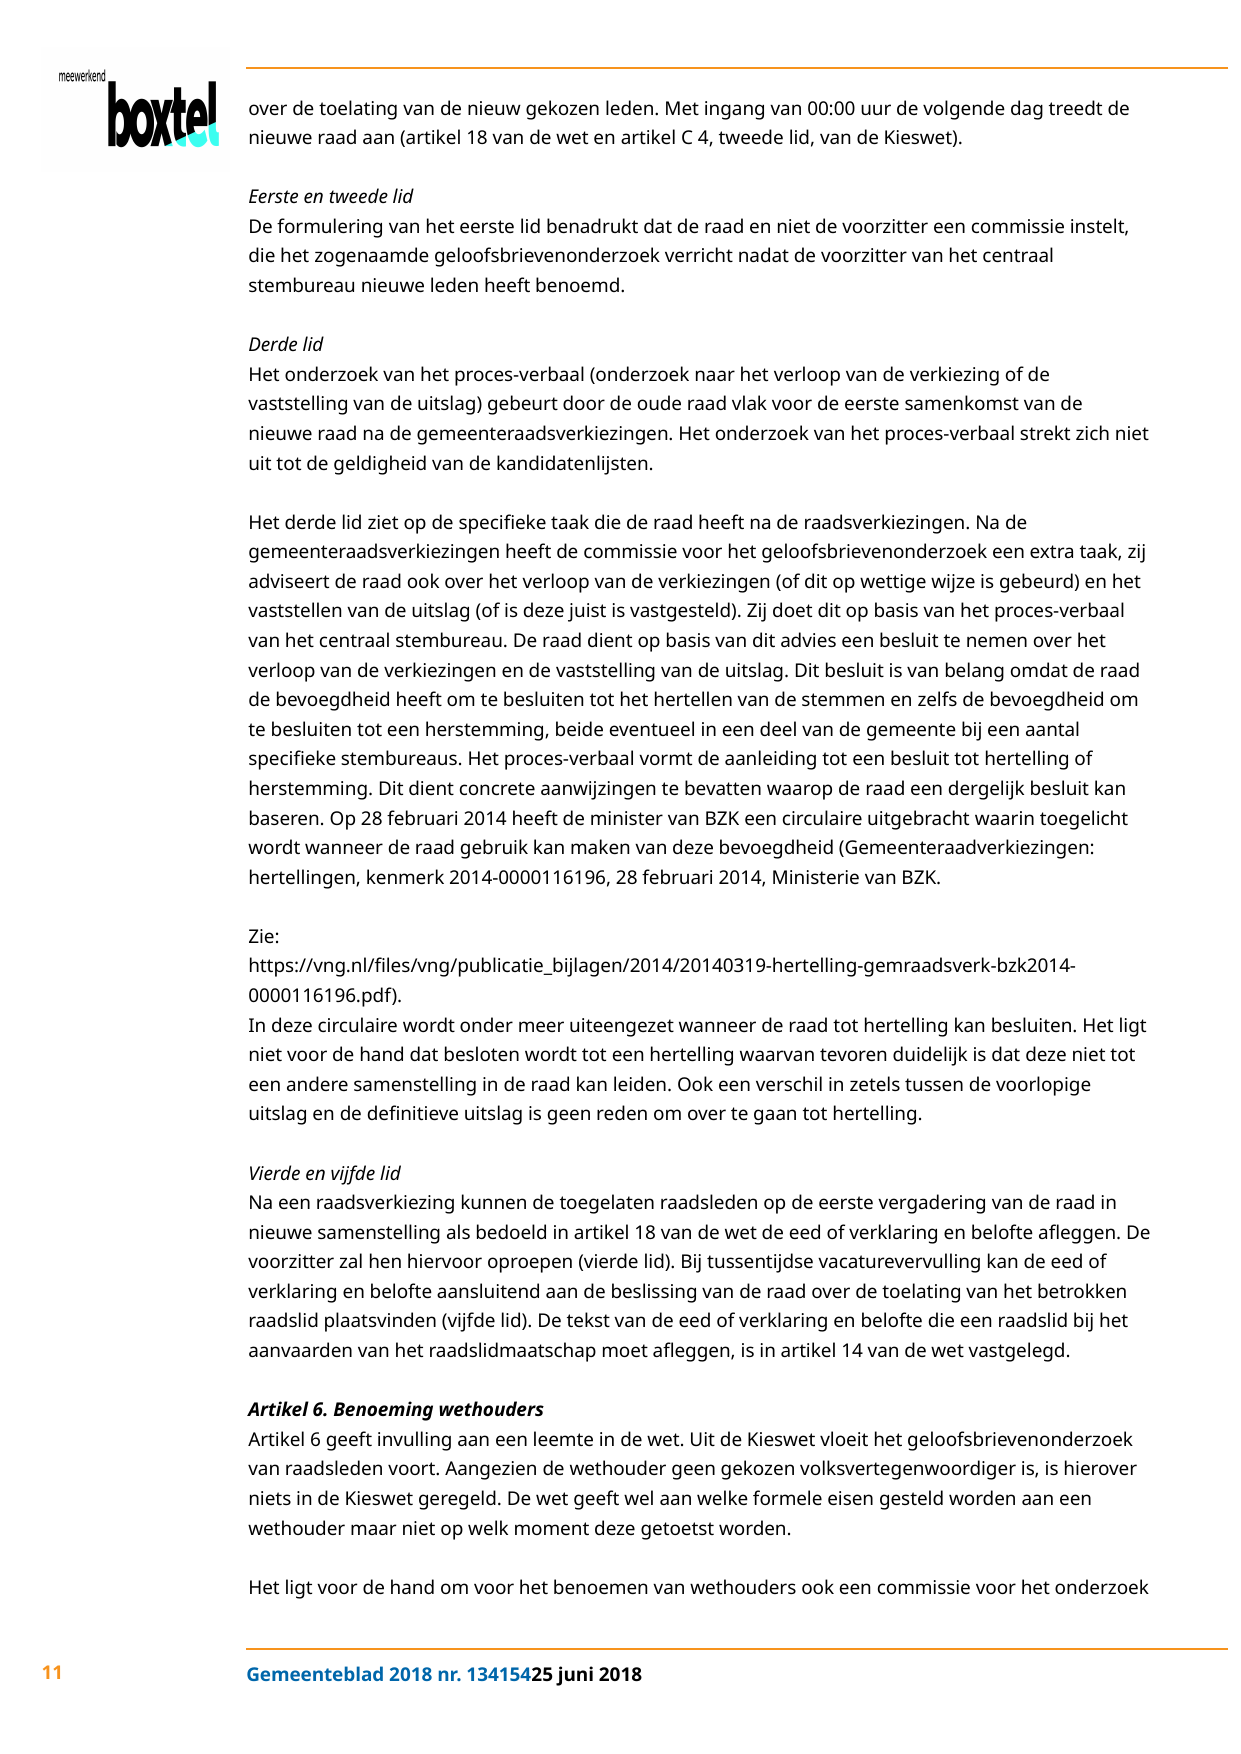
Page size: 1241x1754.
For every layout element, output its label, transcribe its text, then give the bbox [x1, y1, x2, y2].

text Het onderzoek van het proces-verbaal (onderzoek naar het verloop van de verkiezing of de vaststelling van de uitslag) gebeurt door de oude raad vlak voor de eerste samenkomst van de nieuwe raad na de gemeenteraadsverkiezingen. Het onderzoek van het proces-verbaal strekt zich niet uit tot de geldigheid van de kandidatenlijsten. [248, 361, 1152, 476]
text Eerste en tweede lid [248, 183, 1152, 209]
text In deze circulaire wordt onder meer uiteengezet wanneer de raad tot hertelling kan besluiten. Het ligt niet voor de hand dat besloten wordt tot een hertelling waarvan tevoren duidelijk is dat deze niet tot een andere samenstelling in de raad kan leiden. Ook een verschil in zetels tussen de voorlopige uitslag en de definitieve uitslag is geen reden om over te gaan tot hertelling. [248, 1012, 1152, 1126]
text Na een raadsverkiezing kunnen de toegelaten raadsleden op de eerste vergadering van de raad in nieuwe samenstelling als bedoeld in artikel 18 van de wet de eed of verklaring en belofte afleggen. De voorzitter zal hen hiervoor oproepen (vierde lid). Bij tussentijdse vacaturevervulling kan de eed of verklaring en belofte aansluitend aan de beslissing van de raad over de toelating van het betrokken raadslid plaatsvinden (vijfde lid). De tekst van de eed of verklaring en belofte die een raadslid bij het aanvaarden van het raadslidmaatschap moet afleggen, is in artikel 14 van de wet vastgelegd. [248, 1189, 1152, 1363]
text Het derde lid ziet op de specifieke taak die de raad heeft na de raadsverkiezingen. Na de gemeenteraadsverkiezingen heeft de commissie voor het geloofsbrievenonderzoek een extra taak, zij adviseert de raad ook over het verloop van de verkiezingen (of dit op wettige wijze is gebeurd) en het vaststellen van de uitslag (of is deze juist is vastgesteld). Zij doet dit op basis van het proces-verbaal van het centraal stembureau. De raad dient op basis van dit advies een besluit te nemen over het verloop van de verkiezingen en de vaststelling van de uitslag. Dit besluit is van belang omdat de raad de bevoegdheid heeft om te besluiten tot het hertellen van de stemmen en zelfs de bevoegdheid om te besluiten tot een herstemming, beide eventueel in een deel van de gemeente bij een aantal specifieke stembureaus. Het proces-verbaal vormt de aanleiding tot een besluit tot hertelling of herstemming. Dit dient concrete aanwijzingen te bevatten waarop de raad een dergelijk besluit kan baseren. Op 28 februari 2014 heeft de minister van BZK een circulaire uitgebracht waarin toegelicht wordt wanneer de raad gebruik kan maken van deze bevoegdheid (Gemeenteraadverkiezingen: hertellingen, kenmerk 2014-0000116196, 28 februari 2014, Ministerie van BZK. [248, 509, 1152, 890]
text https://vng.nl/files/vng/publicatie_bijlagen/2014/20140319-hertelling-gemraadsverk-bzk2014-0000116196.pdf). [248, 953, 1152, 1008]
text Derde lid [248, 331, 1152, 357]
picture [41, 47, 231, 172]
text Vierde en vijfde lid [248, 1160, 1152, 1186]
text Artikel 6. Benoeming wethouders [248, 1396, 1152, 1422]
text De formulering van het eerste lid benadrukt dat de raad en niet de voorzitter een commissie instelt, die het zogenaamde geloofsbrievenonderzoek verricht nadat de voorzitter van het centraal stembureau nieuwe leden heeft benoemd. [248, 213, 1152, 298]
text Zie: [248, 923, 1152, 949]
text over de toelating van de nieuw gekozen leden. Met ingang van 00:00 uur de volgende dag treedt de nieuwe raad aan (artikel 18 van de wet en artikel C 4, tweede lid, van de Kieswet). [248, 95, 1152, 150]
text Artikel 6 geeft invulling aan een leemte in de wet. Uit de Kieswet vloeit het geloofsbrievenonderzoek van raadsleden voort. Aangezien de wethouder geen gekozen volksvertegenwoordiger is, is hierover niets in de Kieswet geregeld. De wet geeft wel aan welke formele eisen gesteld worden aan een wethouder maar niet op welk moment deze getoetst worden. [248, 1426, 1152, 1541]
text Het ligt voor de hand om voor het benoemen van wethouders ook een commissie voor het onderzoek [248, 1574, 1152, 1600]
